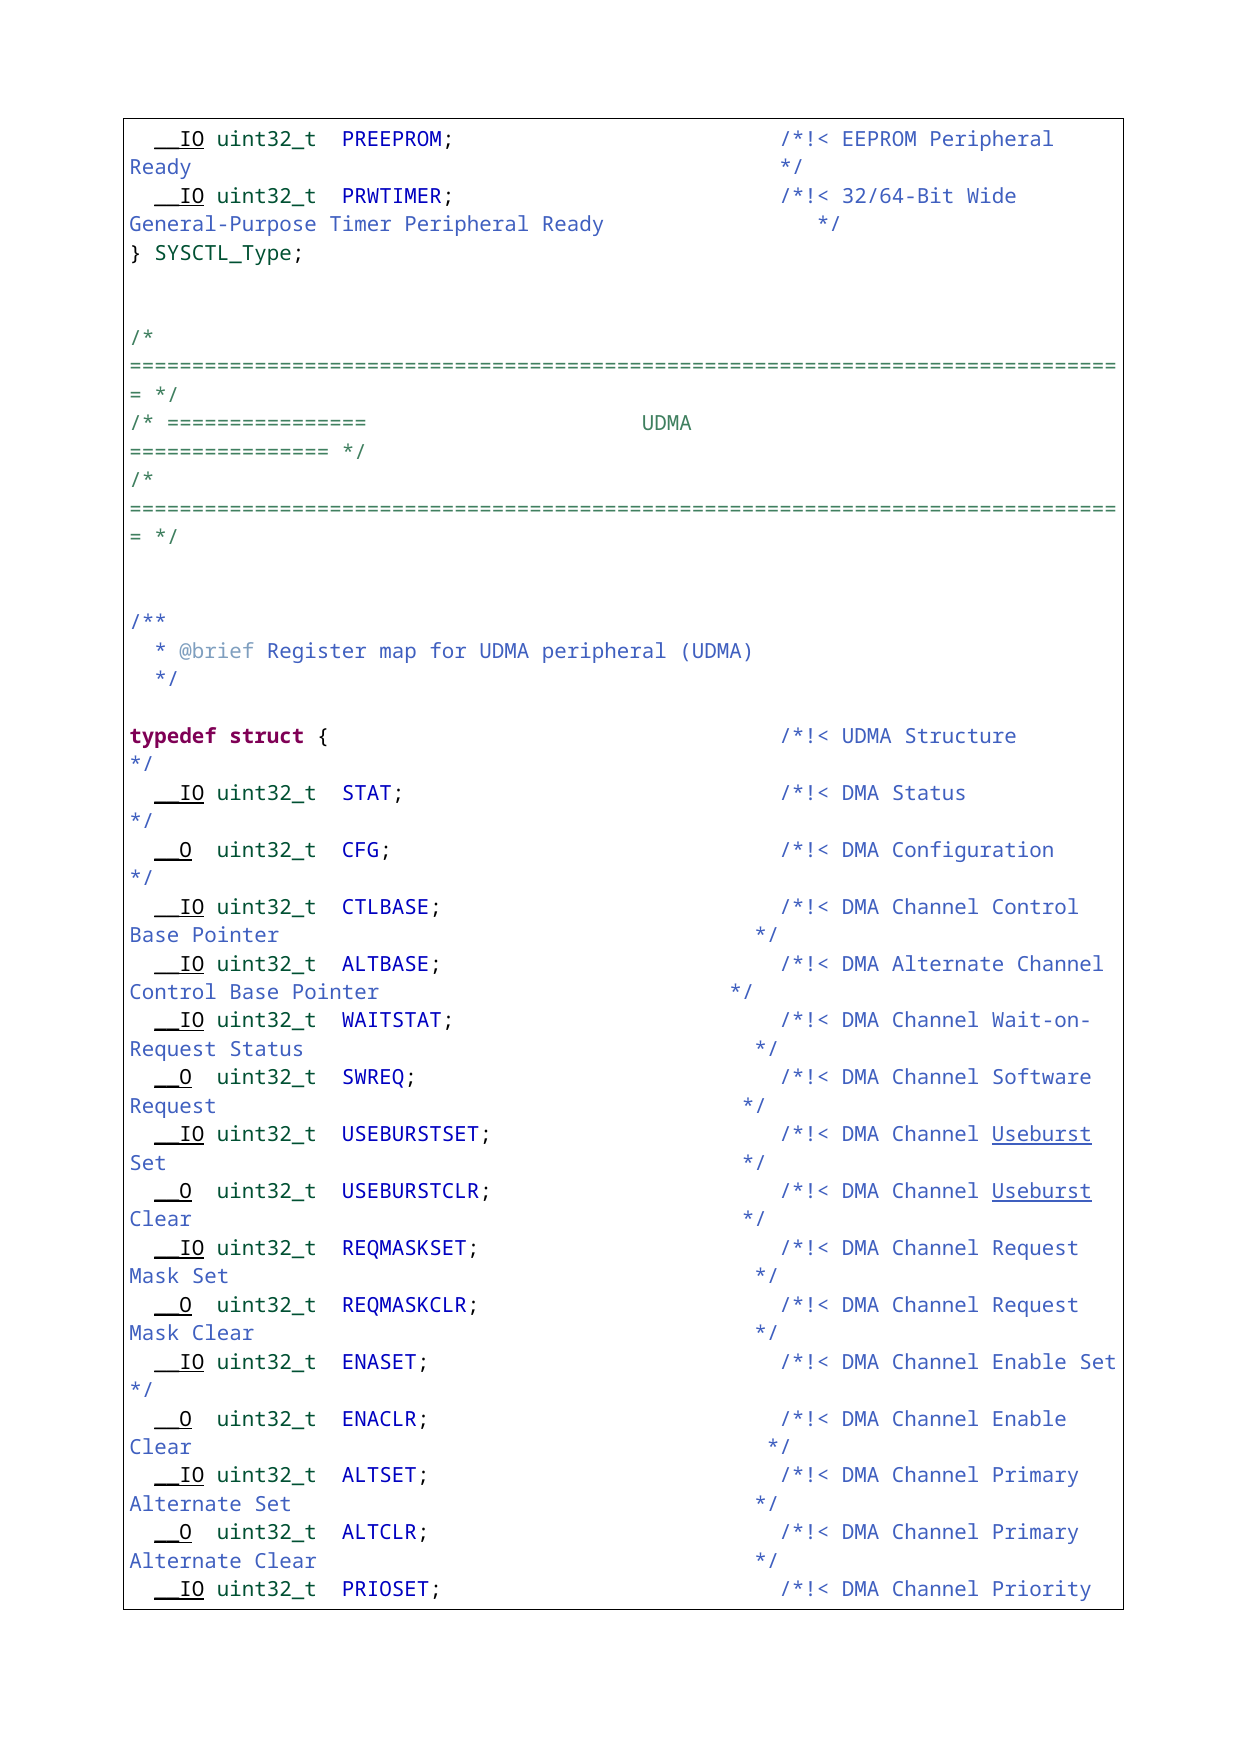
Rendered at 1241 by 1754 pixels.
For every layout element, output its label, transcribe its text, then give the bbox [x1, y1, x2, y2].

table_cell __IO uint32_t PREEPROM; /*!< EEPROM Peripheral Ready */ __IO uint32_t PRWTIMER; /*!< 32/64-Bit Wide General-Purpose Timer Peripheral Ready */ } SYSCTL_Type; /* ================================================================================ */ /* ================ UDMA ================ */ /* ================================================================================ */ /** * @brief Register map for UDMA peripheral (UDMA) */ typedef struct { /*!< UDMA Structure */ __IO uint32_t STAT; /*!< DMA Status */ __O uint32_t CFG; /*!< DMA Configuration */ __IO uint32_t CTLBASE; /*!< DMA Channel Control Base Pointer */ __IO uint32_t ALTBASE; /*!< DMA Alternate Channel Control Base Pointer */ __IO uint32_t WAITSTAT; /*!< DMA Channel Wait-on-Request Status */ __O uint32_t SWREQ; /*!< DMA Channel Software Request */ __IO uint32_t USEBURSTSET; /*!< DMA Channel Useburst Set */ __O uint32_t USEBURSTCLR; /*!< DMA Channel Useburst Clear */ __IO uint32_t REQMASKSET; /*!< DMA Channel Request Mask Set */ __O uint32_t REQMASKCLR; /*!< DMA Channel Request Mask Clear */ __IO uint32_t ENASET; /*!< DMA Channel Enable Set */ __O uint32_t ENACLR; /*!< DMA Channel Enable Clear */ __IO uint32_t ALTSET; /*!< DMA Channel Primary Alternate Set */ __O uint32_t ALTCLR; /*!< DMA Channel Primary Alternate Clear */ __IO uint32_t PRIOSET; /*!< DMA Channel Priority [124, 119, 1123, 1608]
